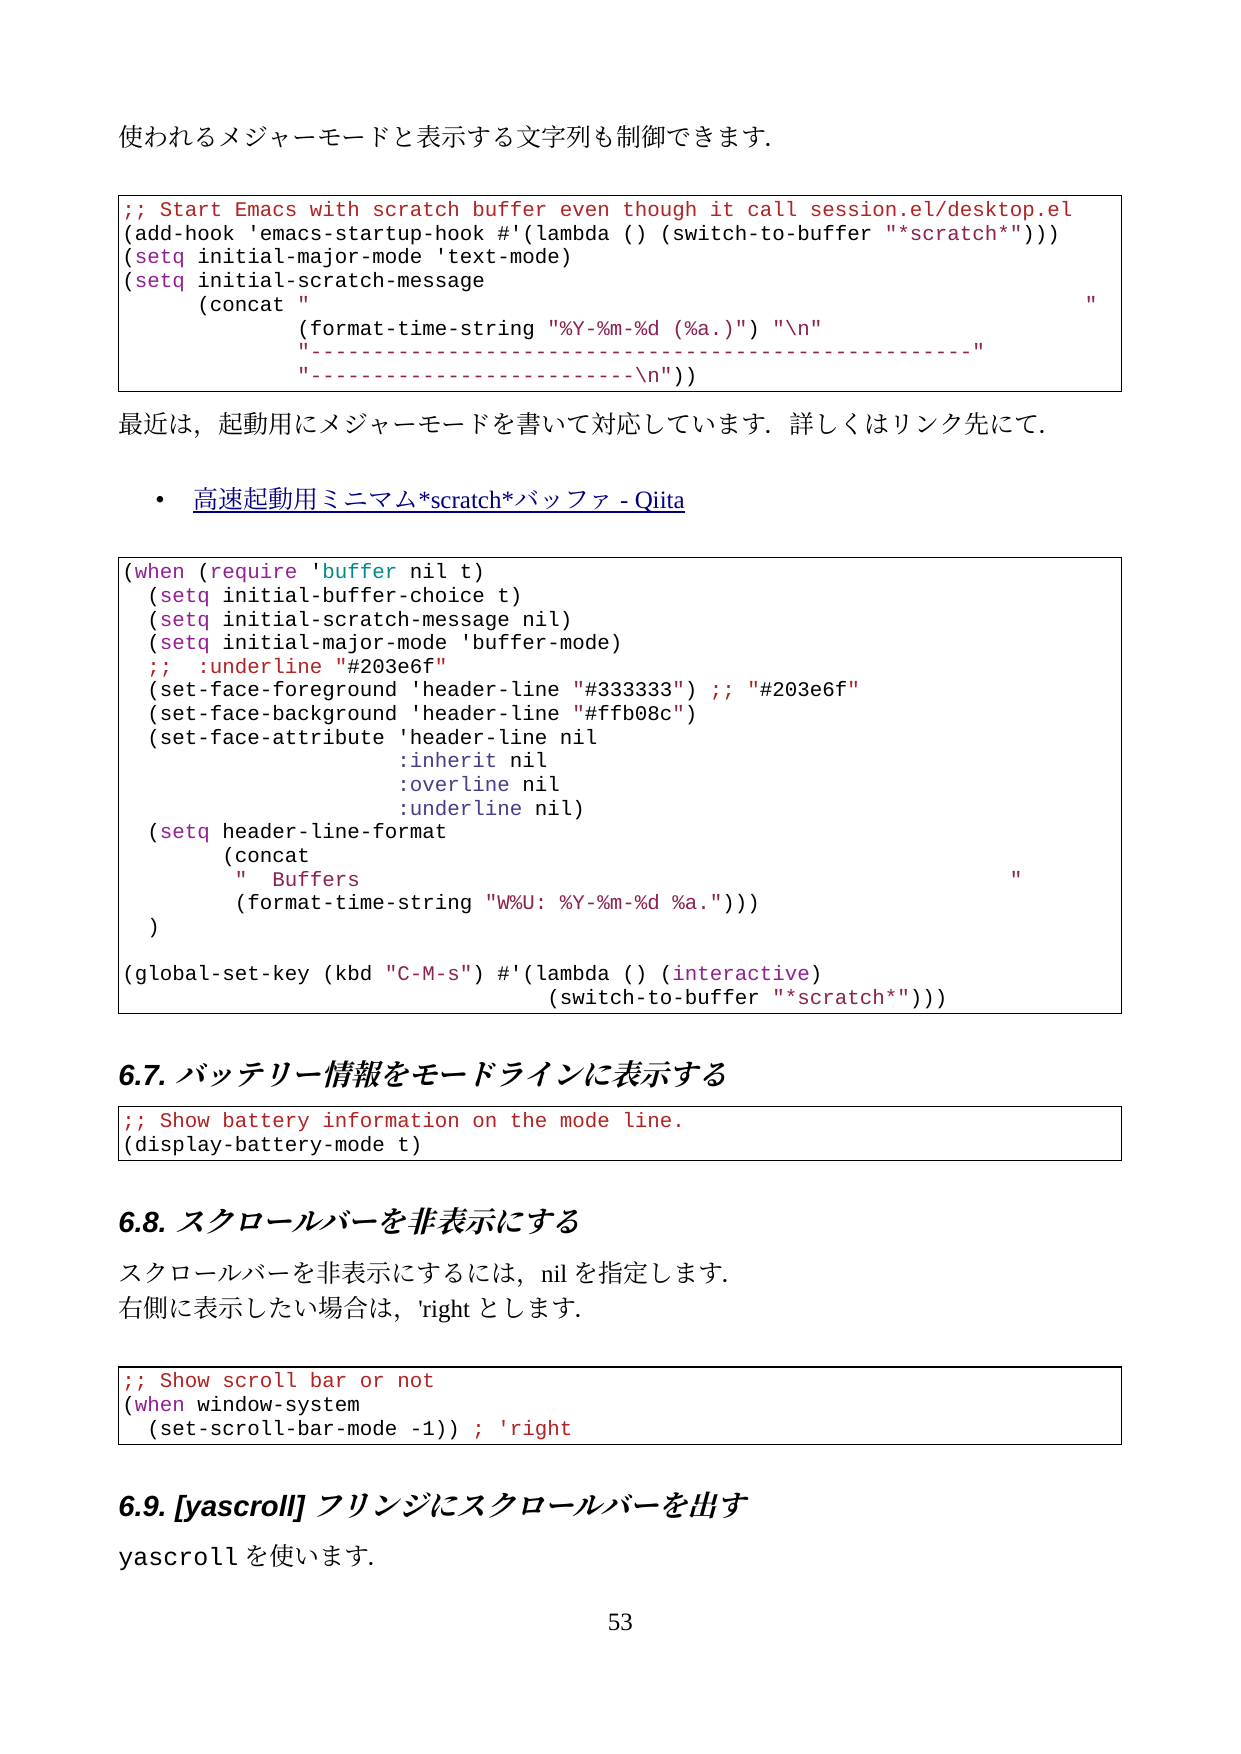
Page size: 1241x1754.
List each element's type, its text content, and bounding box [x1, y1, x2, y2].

list 高速起動用ミニマム*scratch*バッファ - Qiita [156, 482, 1122, 545]
text yascroll を使います． [118, 1537, 1122, 1573]
subtitle バッテリー情報をモードラインに表示する [118, 1052, 1122, 1094]
text " Buffers " [119, 865, 1121, 888]
text (setq initial-major-mode 'buffer-mode) [119, 628, 1121, 652]
text ;; Show battery information on the mode line. [119, 1107, 1121, 1130]
text (when (require 'buffer nil t) [119, 558, 1121, 581]
text (set-scroll-bar-mode -1)) ; 'right [119, 1414, 1121, 1444]
subtitle スクロールバーを非表示にする [118, 1199, 1122, 1241]
text (setq initial-major-mode 'text-mode) [119, 243, 1121, 266]
text (format-time-string "%Y-%m-%d (%a.)") "\n" [119, 313, 1121, 337]
text (when window-system [119, 1390, 1121, 1414]
text (set-face-attribute 'header-line nil [119, 723, 1121, 746]
text (format-time-string "W%U: %Y-%m-%d %a."))) [119, 888, 1121, 912]
text (global-set-key (kbd "C-M-s") #'(lambda () (interactive) [119, 959, 1121, 983]
text ;; Start Emacs with scratch buffer even though it call session.el/desktop.el [119, 196, 1121, 219]
text "--------------------------\n")) [119, 361, 1121, 391]
text (setq initial-scratch-message [119, 266, 1121, 290]
text :underline nil) [119, 794, 1121, 817]
text :overline nil [119, 770, 1121, 794]
text (setq header-line-format [119, 817, 1121, 841]
text (setq initial-scratch-message nil) [119, 604, 1121, 628]
text ;; Show scroll bar or not [119, 1368, 1121, 1390]
text スクロールバーを非表示にするには，nil を指定します． 右側に表示したい場合は，'right とします． [118, 1253, 1122, 1354]
text (display-battery-mode t) [119, 1130, 1121, 1160]
text "-----------------------------------------------------" [119, 337, 1121, 361]
text 最近は，起動用にメジャーモードを書いて対応しています．詳しくはリンク先にて． [118, 405, 1122, 469]
text (set-face-background 'header-line "#ffb08c") [119, 699, 1121, 723]
text (add-hook 'emacs-startup-hook #'(lambda () (switch-to-buffer "*scratch*"))) [119, 219, 1121, 243]
text (set-face-foreground 'header-line "#333333") ;; "#203e6f" [119, 676, 1121, 699]
text (setq initial-buffer-choice t) [119, 581, 1121, 604]
text (concat " " [119, 290, 1121, 313]
text 使われるメジャーモードと表示する文字列も制御できます． [118, 118, 1122, 183]
text ) [119, 912, 1121, 936]
text (switch-to-buffer "*scratch*"))) [119, 983, 1121, 1013]
text (concat [119, 841, 1121, 865]
text :inherit nil [119, 746, 1121, 770]
subtitle [yascroll] フリンジにスクロールバーを出す [118, 1483, 1122, 1524]
text ;; :underline "#203e6f" [119, 652, 1121, 676]
